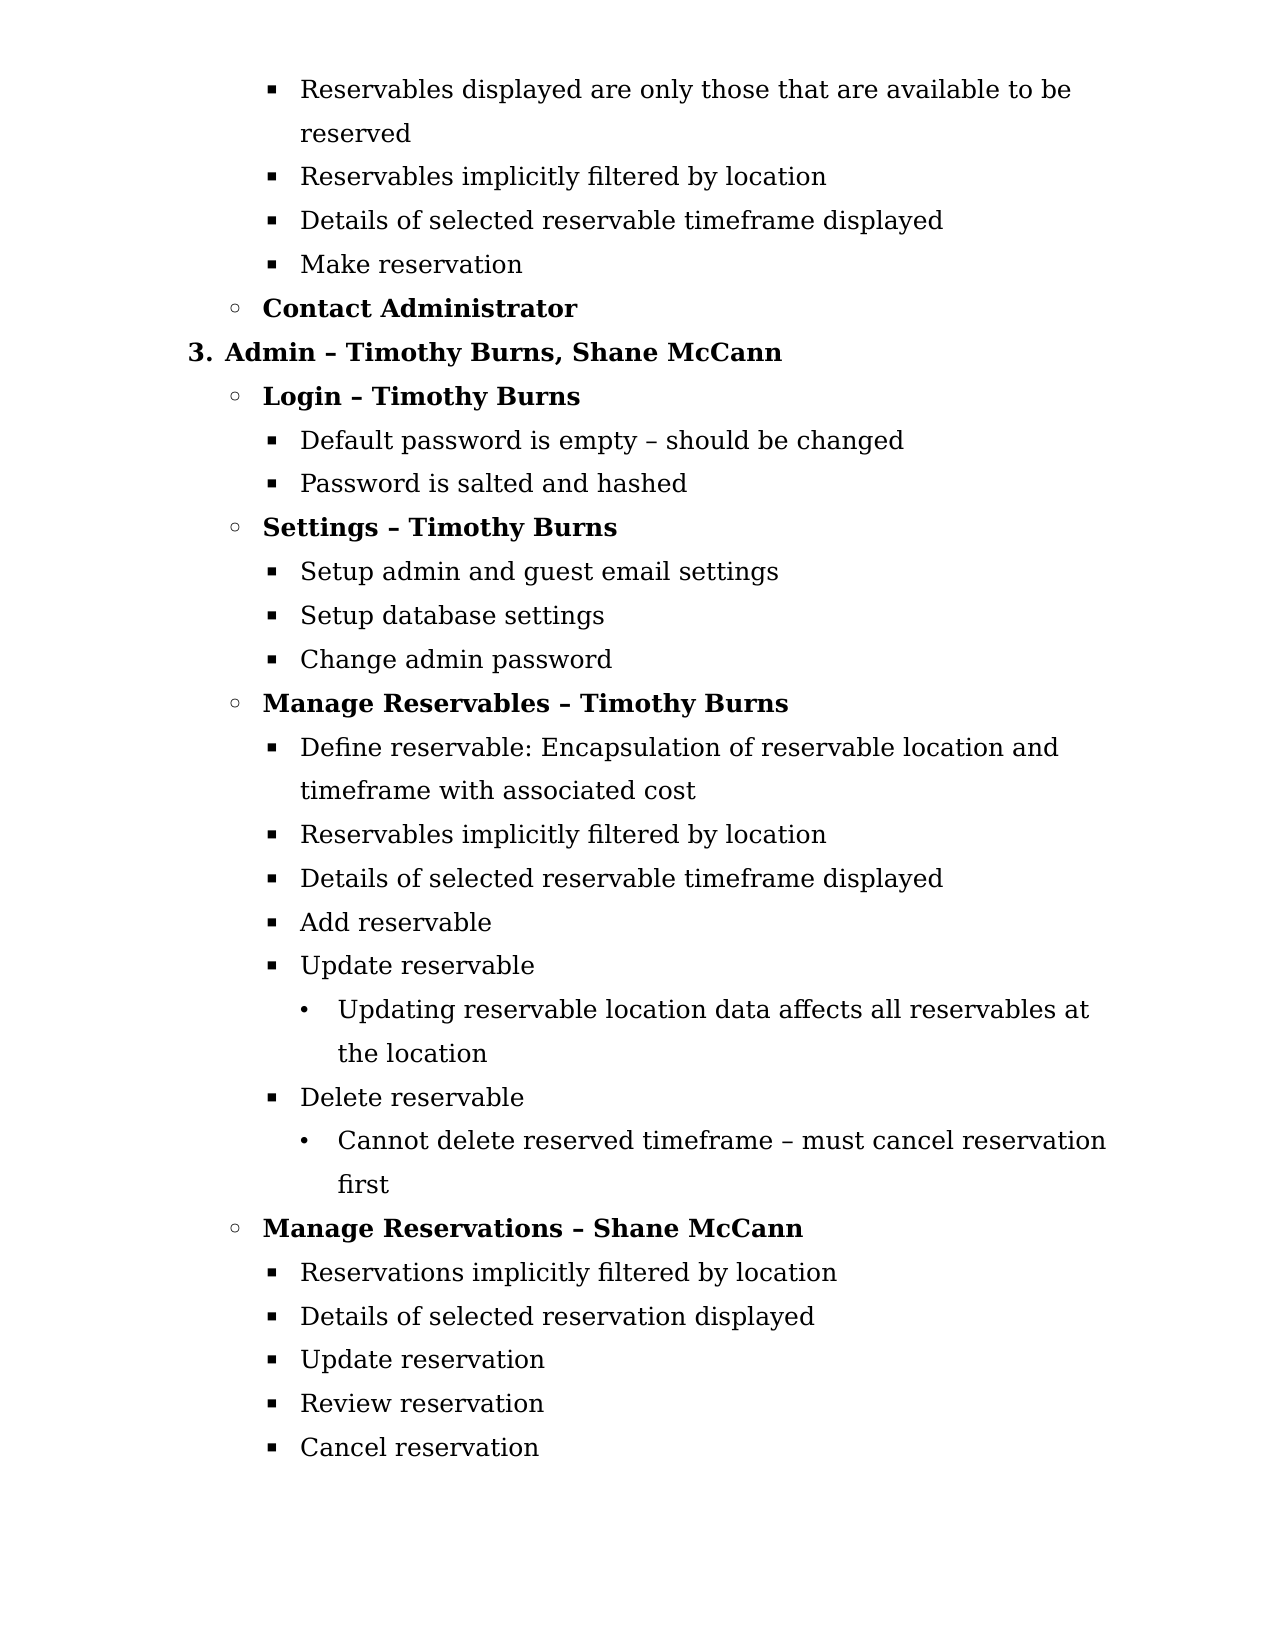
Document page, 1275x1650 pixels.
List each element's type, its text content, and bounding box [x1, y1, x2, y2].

list Make reservation [262, 250, 1125, 279]
list Cancel reservation [262, 1433, 1125, 1462]
list Reservables implicitly filtered by location [262, 162, 1125, 192]
list Admin – Timothy Burns, Shane McCann [187, 338, 1125, 367]
list Reservables implicitly filtered by location [262, 820, 1125, 849]
list Manage Reservations – Shane McCann [225, 1214, 1125, 1243]
list Contact Administrator [225, 294, 1125, 323]
list Update reservation [262, 1346, 1125, 1375]
list Details of selected reservation displayed [262, 1302, 1125, 1331]
list Updating reservable location data affects all reservables at the location [300, 995, 1125, 1068]
list Reservables displayed are only those that are available to be reserved [262, 75, 1125, 148]
list Update reservable [262, 952, 1125, 981]
list Details of selected reservable timeframe displayed [262, 206, 1125, 235]
list Change admin password [262, 645, 1125, 674]
list Cannot delete reserved timeframe – must cancel reservation first [300, 1127, 1125, 1199]
list Password is salted and hashed [262, 470, 1125, 499]
list Delete reservable [262, 1083, 1125, 1112]
list Add reservable [262, 908, 1125, 937]
list Review reservation [262, 1389, 1125, 1418]
list Details of selected reservable timeframe displayed [262, 864, 1125, 893]
list Default password is empty – should be changed [262, 426, 1125, 455]
list Setup admin and guest email settings [262, 557, 1125, 587]
list Setup database settings [262, 601, 1125, 630]
list Reservations implicitly filtered by location [262, 1258, 1125, 1287]
list Login – Timothy Burns [225, 382, 1125, 411]
list Define reservable: Encapsulation of reservable location and timeframe with associated cost [262, 733, 1125, 806]
list Manage Reservables – Timothy Burns [225, 689, 1125, 718]
list Settings – Timothy Burns [225, 513, 1125, 543]
